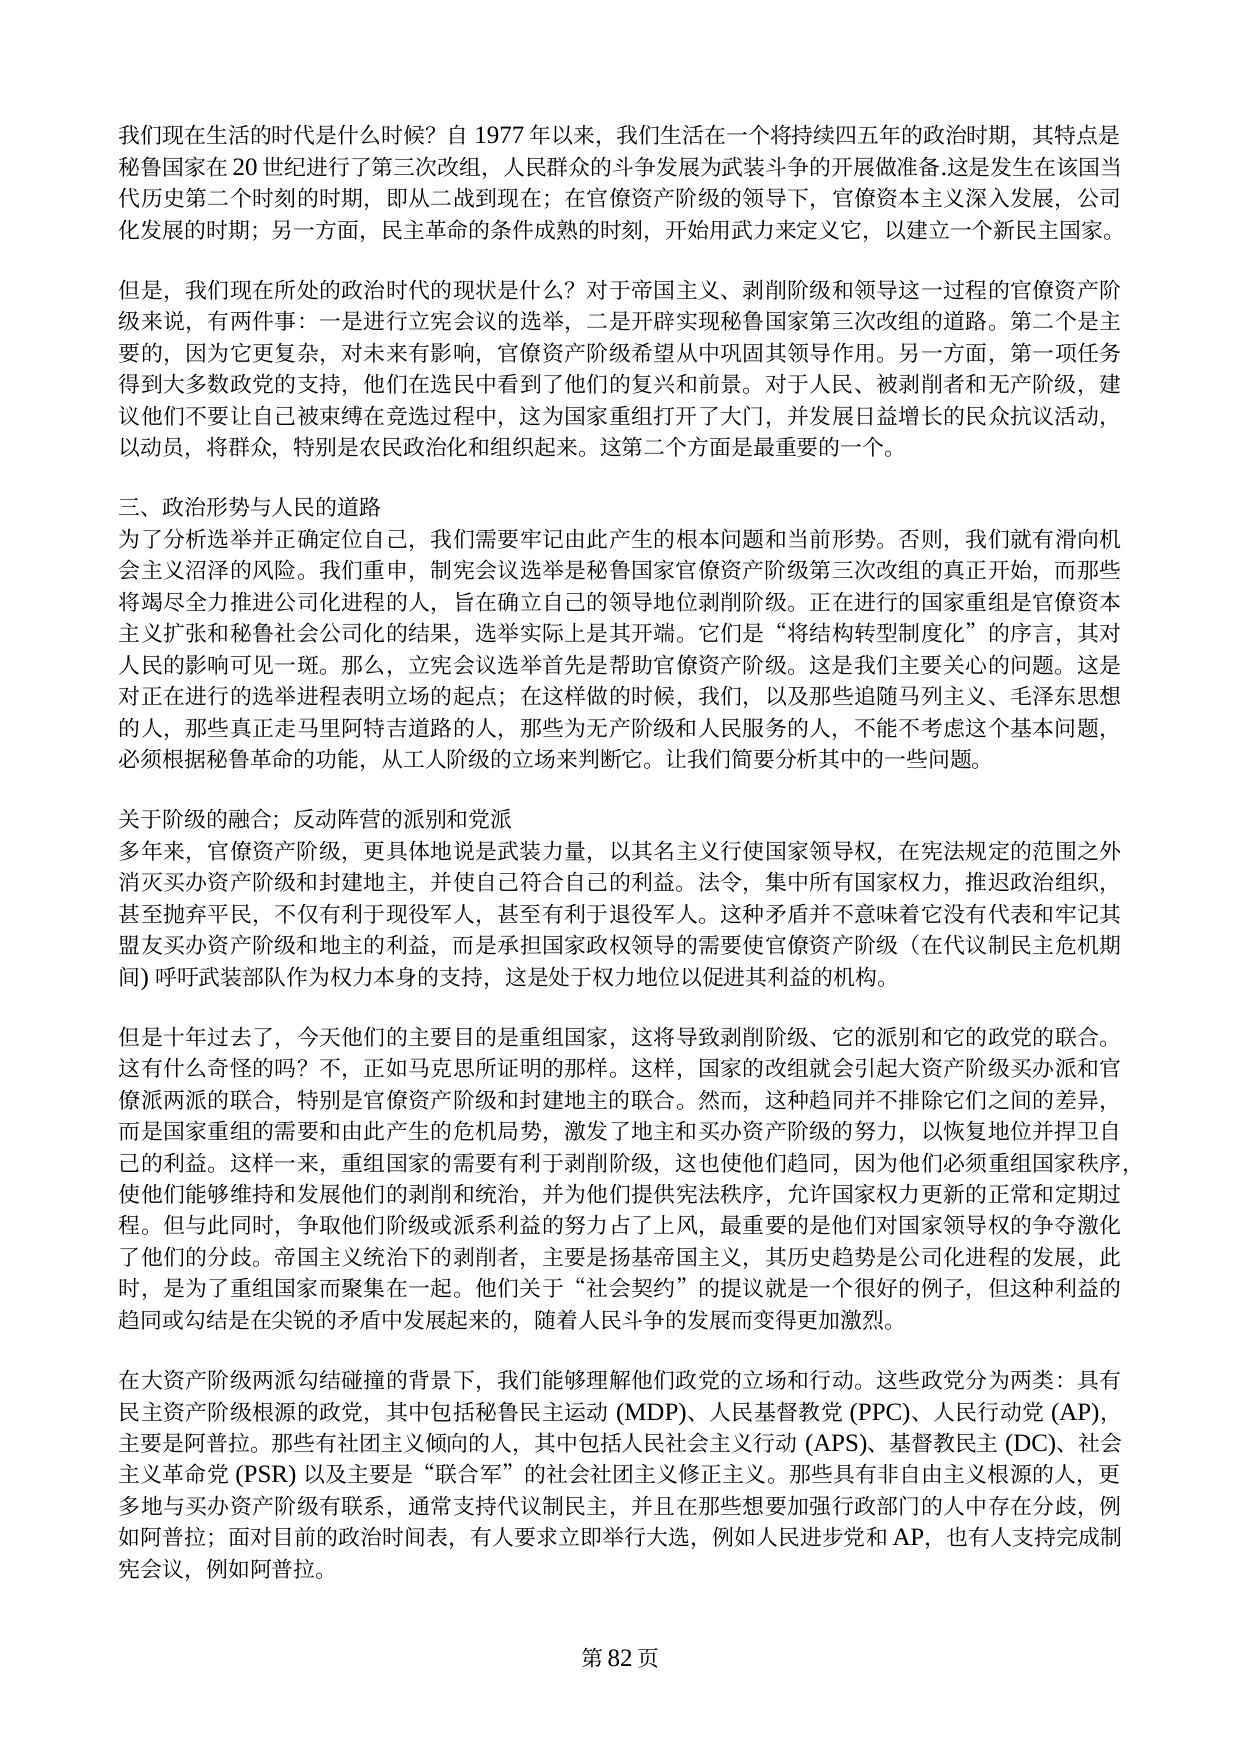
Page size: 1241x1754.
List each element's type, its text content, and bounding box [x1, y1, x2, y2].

text 但是十年过去了，今天他们的主要目的是重组国家，这将导致剥削阶级、它的派别和它的政党的联合。这有什么奇怪的吗？不，正如马克思所证明的那样。这样，国家的改组就会引起大资产阶级买办派和官僚派两派的联合，特别是官僚资产阶级和封建地主的联合。然而，这种趋同并不排除它们之间的差异，而是国家重组的需要和由此产生的危机局势，激发了地主和买办资产阶级的努力，以恢复地位并捍卫自己的利益。这样一来，重组国家的需要有利于剥削阶级，这也使他们趋同，因为他们必须重组国家秩序，使他们能够维持和发展他们的剥削和统治，并为他们提供宪法秩序，允许国家权力更新的正常和定期过程。但与此同时，争取他们阶级或派系利益的努力占了上风，最重要的是他们对国家领导权的争夺激化了他们的分歧。帝国主义统治下的剥削者，主要是扬基帝国主义，其历史趋势是公司化进程的发展，此时，是为了重组国家而聚集在一起。他们关于“社会契约”的提议就是一个很好的例子，但这种利益的趋同或勾结是在尖锐的矛盾中发展起来的，随着人民斗争的发展而变得更加激烈。 [118, 1020, 1122, 1334]
text 但是，我们现在所处的政治时代的现状是什么？对于帝国主义、剥削阶级和领导这一过程的官僚资产阶级来说，有两件事：一是进行立宪会议的选举，二是开辟实现秘鲁国家第三次改组的道路。第二个是主要的，因为它更复杂，对未来有影响，官僚资产阶级希望从中巩固其领导作用。另一方面，第一项任务得到大多数政党的支持，他们在选民中看到了他们的复兴和前景。对于人民、被剥削者和无产阶级，建议他们不要让自己被束缚在竞选过程中，这为国家重组打开了大门，并发展日益增长的民众抗议活动，以动员，将群众，特别是农民政治化和组织起来。这第二个方面是最重要的一个。 [118, 273, 1122, 462]
text 在大资产阶级两派勾结碰撞的背景下，我们能够理解他们政党的立场和行动。这些政党分为两类：具有民主资产阶级根源的政党，其中包括秘鲁民主运动 (MDP)、人民基督教党 (PPC)、人民行动党 (AP)，主要是阿普拉。那些有社团主义倾向的人，其中包括人民社会主义行动 (APS)、基督教民主 (DC)、社会主义革命党 (PSR) 以及主要是“联合军”的社会社团主义修正主义。那些具有非自由主义根源的人，更多地与买办资产阶级有联系，通常支持代议制民主，并且在那些想要加强行政部门的人中存在分歧，例如阿普拉；面对目前的政治时间表，有人要求立即举行大选，例如人民进步党和AP，也有人支持完成制宪会议，例如阿普拉。 [118, 1363, 1122, 1583]
text 多年来，官僚资产阶级，更具体地说是武装力量，以其名主义行使国家领导权，在宪法规定的范围之外消灭买办资产阶级和封建地主，并使自己符合自己的利益。法令，集中所有国家权力，推迟政治组织，甚至抛弃平民，不仅有利于现役军人，甚至有利于退役军人。这种矛盾并不意味着它没有代表和牢记其盟友买办资产阶级和地主的利益，而是承担国家政权领导的需要使官僚资产阶级（在代议制民主危机期间) 呼吁武装部队作为权力本身的支持，这是处于权力地位以促进其利益的机构。 [118, 834, 1122, 991]
text 关于阶级的融合；反动阵营的派别和党派 [118, 802, 1122, 834]
text 三、政治形势与人民的道路 [118, 491, 1122, 522]
text 为了分析选举并正确定位自己，我们需要牢记由此产生的根本问题和当前形势。否则，我们就有滑向机会主义沼泽的风险。我们重申，制宪会议选举是秘鲁国家官僚资产阶级第三次改组的真正开始，而那些将竭尽全力推进公司化进程的人，旨在确立自己的领导地位剥削阶级。正在进行的国家重组是官僚资本主义扩张和秘鲁社会公司化的结果，选举实际上是其开端。它们是“将结构转型制度化”的序言，其对人民的影响可见一斑。那么，立宪会议选举首先是帮助官僚资产阶级。这是我们主要关心的问题。这是对正在进行的选举进程表明立场的起点；在这样做的时候，我们，以及那些追随马列主义、毛泽东思想的人，那些真正走马里阿特吉道路的人，那些为无产阶级和人民服务的人，不能不考虑这个基本问题，必须根据秘鲁革命的功能，从工人阶级的立场来判断它。让我们简要分析其中的一些问题。 [118, 522, 1122, 774]
text 我们现在生活的时代是什么时候？自1977年以来，我们生活在一个将持续四五年的政治时期，其特点是秘鲁国家在20世纪进行了第三次改组，人民群众的斗争发展为武装斗争的开展做准备.这是发生在该国当代历史第二个时刻的时期，即从二战到现在；在官僚资产阶级的领导下，官僚资本主义深入发展，公司化发展的时期；另一方面，民主革命的条件成熟的时刻，开始用武力来定义它，以建立一个新民主国家。 [118, 118, 1122, 244]
